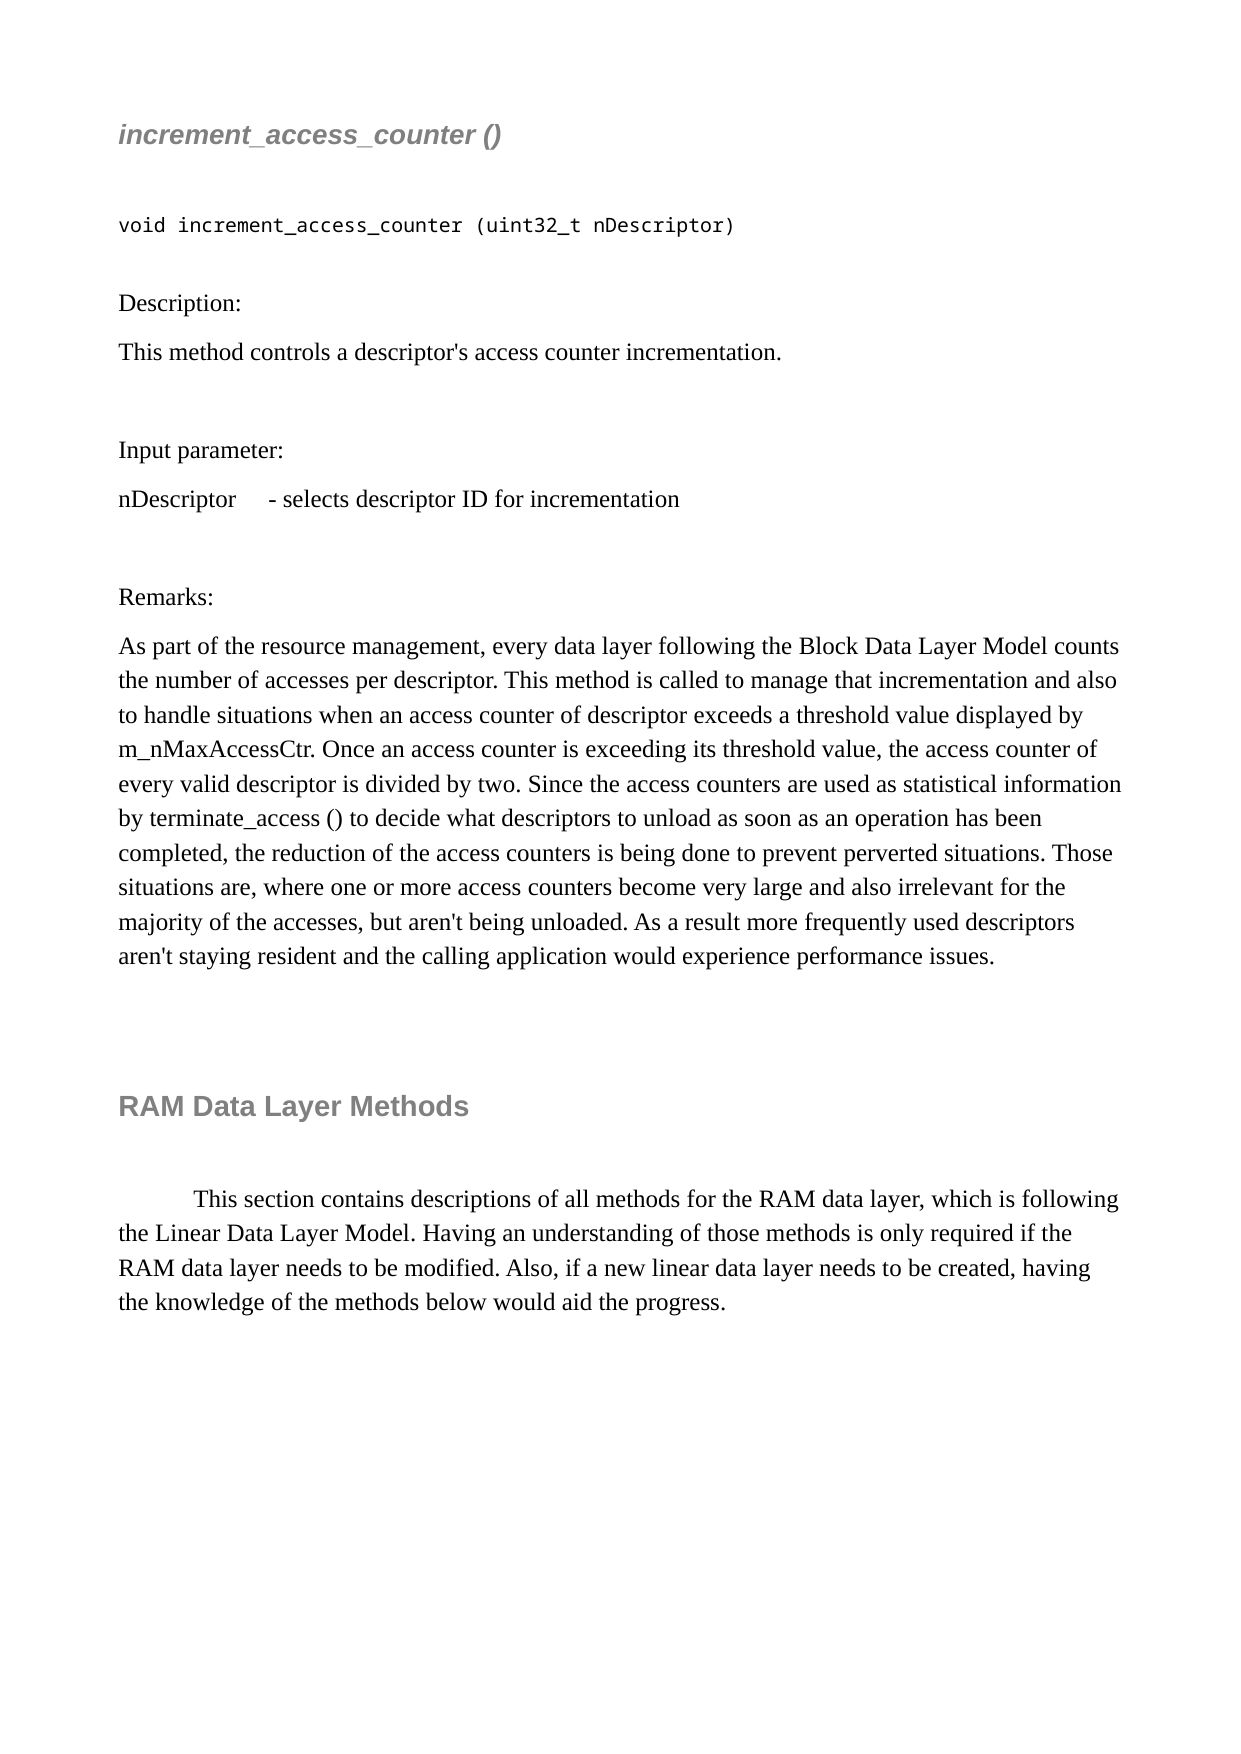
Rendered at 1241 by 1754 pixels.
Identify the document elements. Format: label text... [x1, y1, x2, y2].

text void increment_access_counter (uint32_t nDescriptor) [118, 212, 1122, 238]
text Input parameter: [118, 435, 1122, 463]
text As part of the resource management, every data layer following the Block Data Layer Model counts the number of accesses per descriptor. This method is called to manage that incrementation and also to handle situations when an access counter of descriptor exceeds a threshold value displayed by m_nMaxAccessCtr. Once an access counter is exceeding its threshold value, the access counter of every valid descriptor is divided by two. Since the access counters are used as statistical information by terminate_access () to decide what descriptors to unload as soon as an operation has been completed, the reduction of the access counters is being done to prevent perverted situations. Those situations are, where one or more access counters become very large and also irrelevant for the majority of the accesses, but aren't being unloaded. As a result more frequently used descriptors aren't staying resident and the calling application would experience performance issues. [118, 631, 1122, 970]
text This method controls a descriptor's access counter incrementation. [118, 337, 1122, 365]
text nDescriptor - selects descriptor ID for incrementation [118, 484, 1122, 513]
text Description: [118, 288, 1122, 316]
text Remarks: [118, 582, 1122, 611]
subtitle increment_access_counter () [118, 118, 1122, 150]
text This section contains descriptions of all methods for the RAM data layer, which is following the Linear Data Layer Model. Having an understanding of those methods is only required if the RAM data layer needs to be modified. Also, if a new linear data layer needs to be created, having the knowledge of the methods below would aid the progress. [118, 1184, 1122, 1316]
subtitle RAM Data Layer Methods [118, 1088, 1122, 1122]
